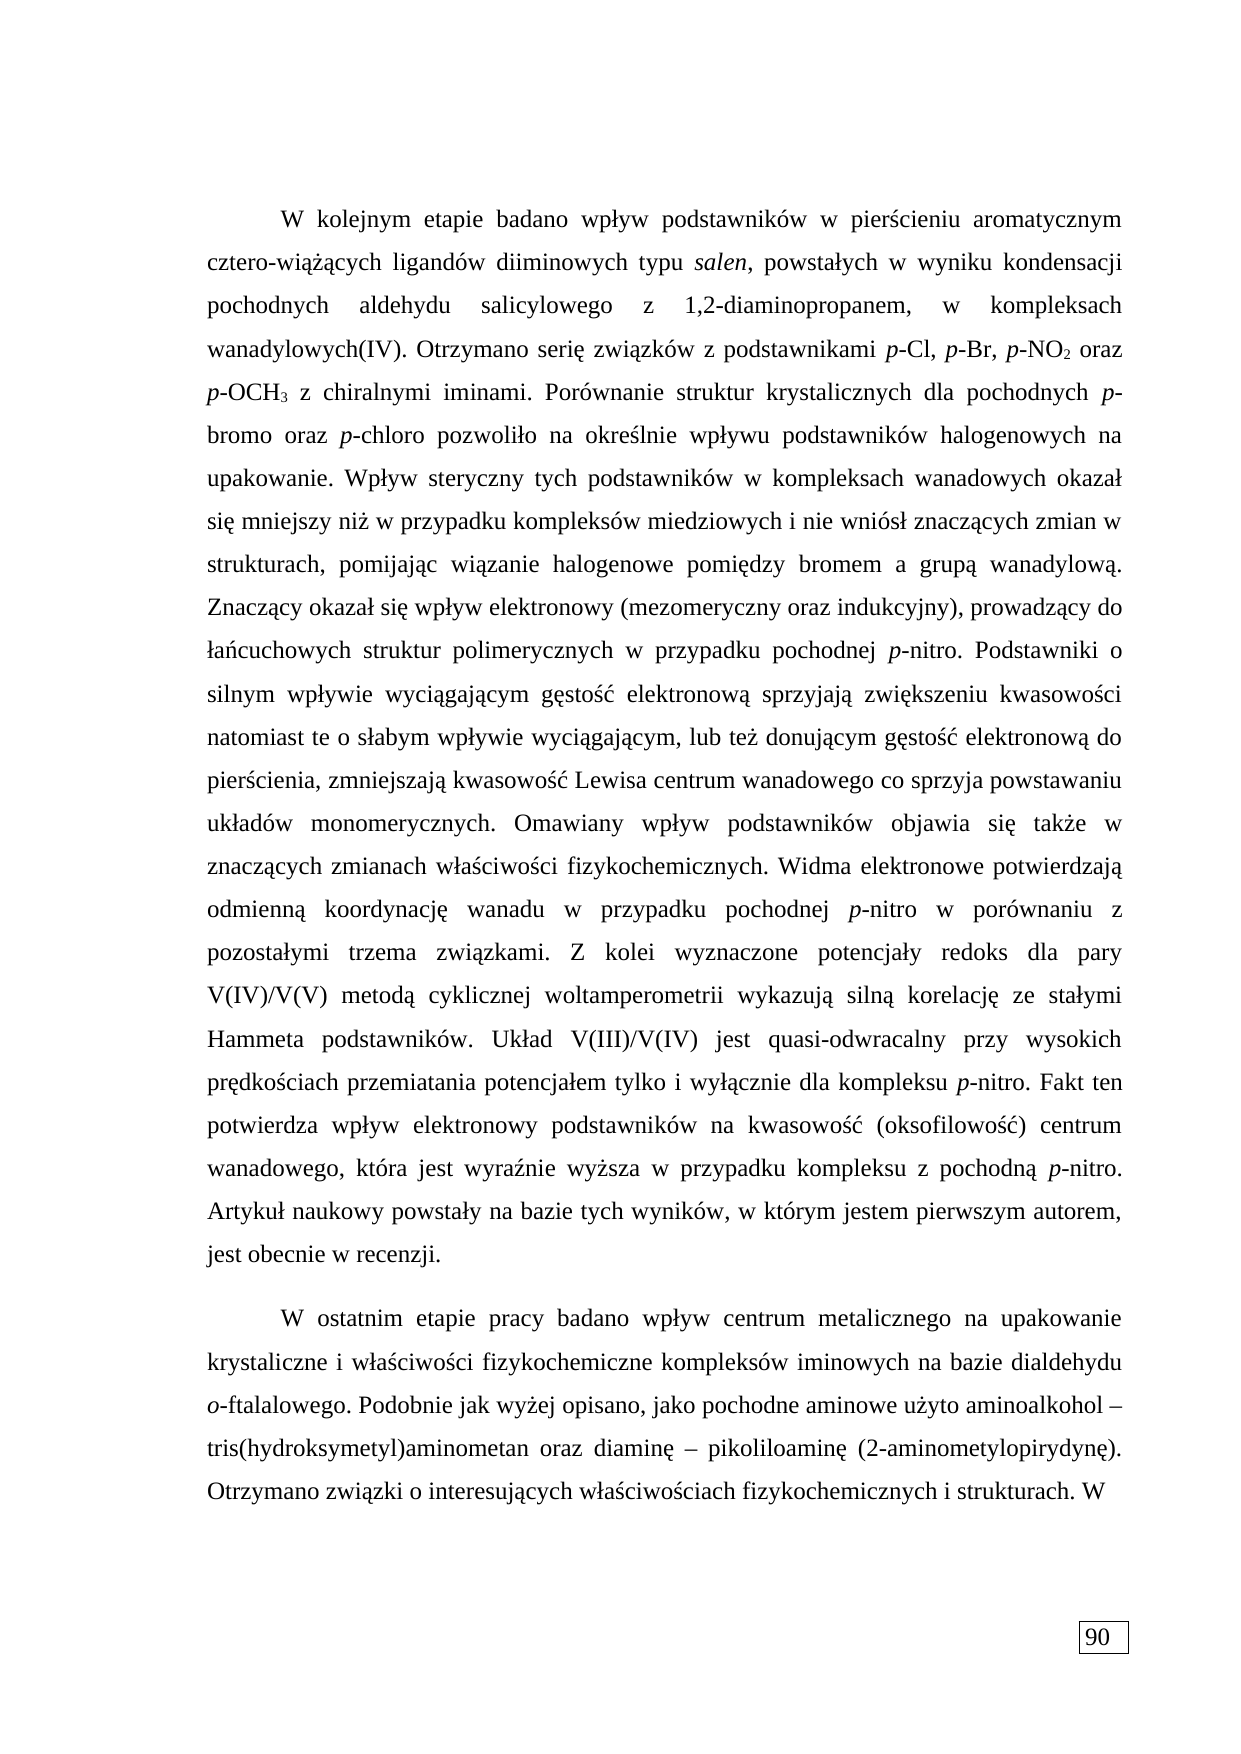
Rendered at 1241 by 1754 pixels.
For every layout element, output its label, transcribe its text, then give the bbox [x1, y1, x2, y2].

text W ostatnim etapie pracy badano wpływ centrum metalicznego na upakowanie krystaliczne i właściwości fizykochemiczne kompleksów iminowych na bazie dialdehydu o-ftalalowego. Podobnie jak wyżej opisano, jako pochodne aminowe użyto aminoalkohol – tris(hydroksymetyl)aminometan oraz diaminę – pikoliloaminę (2-aminometylopirydynę). Otrzymano związki o interesujących właściwościach fizykochemicznych i strukturach. W [207, 1303, 1123, 1505]
text W kolejnym etapie badano wpływ podstawników w pierścieniu aromatycznym cztero-wiążących ligandów diiminowych typu salen, powstałych w wyniku kondensacji pochodnych aldehydu salicylowego z 1,2-diaminopropanem, w kompleksach wanadylowych(IV). Otrzymano serię związków z podstawnikami p-Cl, p-Br, p-NO2 oraz p-OCH3 z chiralnymi iminami. Porównanie struktur krystalicznych dla pochodnych p- bromo oraz p-chloro pozwoliło na określnie wpływu podstawników halogenowych na upakowanie. Wpływ steryczny tych podstawników w kompleksach wanadowych okazał się mniejszy niż w przypadku kompleksów miedziowych i nie wniósł znaczących zmian w strukturach, pomijając wiązanie halogenowe pomiędzy bromem a grupą wanadylową. Znaczący okazał się wpływ elektronowy (mezomeryczny oraz indukcyjny), prowadzący do łańcuchowych struktur polimerycznych w przypadku pochodnej p-nitro. Podstawniki o silnym wpływie wyciągającym gęstość elektronową sprzyjają zwiększeniu kwasowości natomiast te o słabym wpływie wyciągającym, lub też donującym gęstość elektronową do pierścienia, zmniejszają kwasowość Lewisa centrum wanadowego co sprzyja powstawaniu układów monomerycznych. Omawiany wpływ podstawników objawia się także w znaczących zmianach właściwości fizykochemicznych. Widma elektronowe potwierdzają odmienną koordynację wanadu w przypadku pochodnej p-nitro w porównaniu z pozostałymi trzema związkami. Z kolei wyznaczone potencjały redoks dla pary V(IV)/V(V) metodą cyklicznej woltamperometrii wykazują silną korelację ze stałymi Hammeta podstawników. Układ V(III)/V(IV) jest quasi-odwracalny przy wysokich prędkościach przemiatania potencjałem tylko i wyłącznie dla kompleksu p-nitro. Fakt ten potwierdza wpływ elektronowy podstawników na kwasowość (oksofilowość) centrum wanadowego, która jest wyraźnie wyższa w przypadku kompleksu z pochodną p-nitro. Artykuł naukowy powstały na bazie tych wyników, w którym jestem pierwszym autorem, jest obecnie w recenzji. [207, 204, 1123, 1268]
